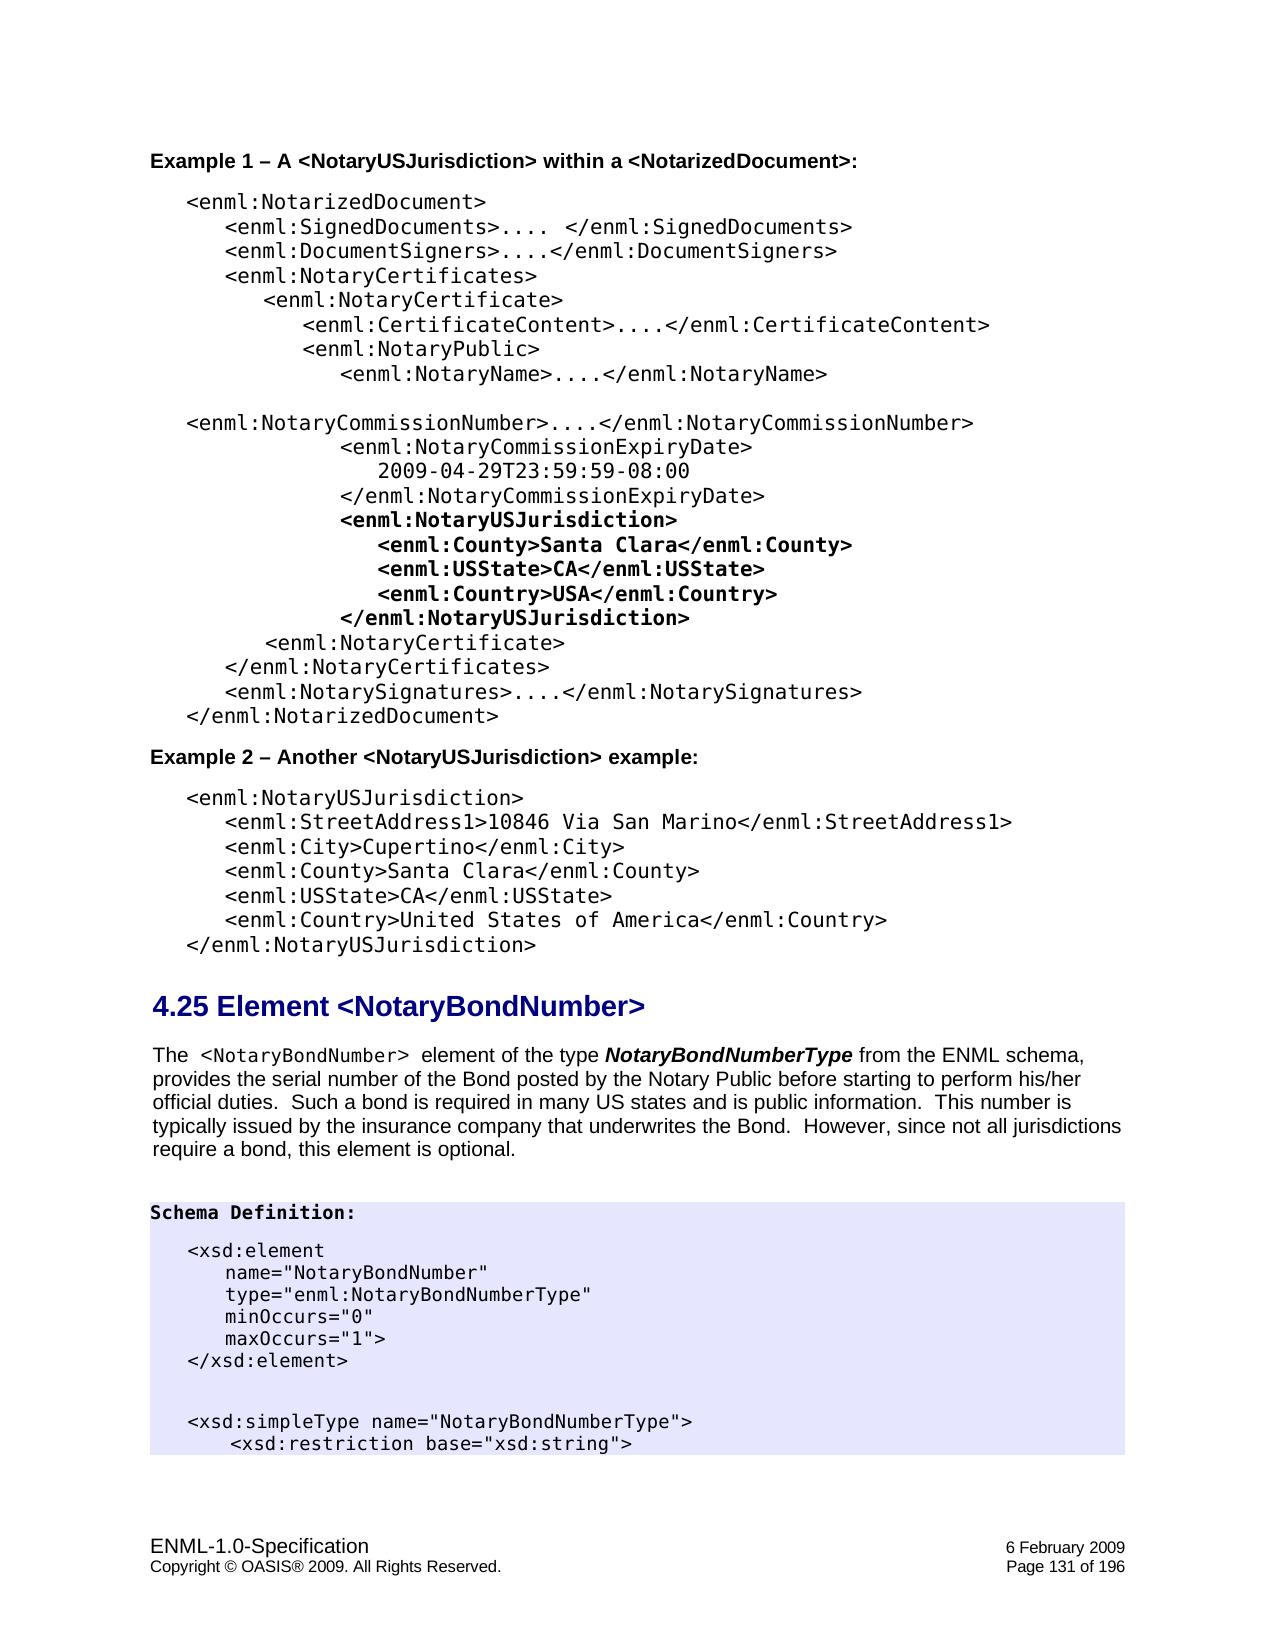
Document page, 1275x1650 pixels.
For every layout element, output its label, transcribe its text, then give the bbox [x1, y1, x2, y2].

text <enml:NotarizedDocument> <enml:SignedDocuments>.... </enml:SignedDocuments> <enml:DocumentSigners>....</enml:DocumentSigners> <enml:NotaryCertificates> <enml:NotaryCertificate> <enml:CertificateContent>....</enml:CertificateContent> <enml:NotaryPublic> <enml:NotaryName>....</enml:NotaryName> <enml:NotaryCommissionNumber>....</enml:NotaryCommissionNumber> <enml:NotaryCommissionExpiryDate> 2009-04-29T23:59:59-08:00 </enml:NotaryCommissionExpiryDate> <enml:NotaryUSJurisdiction> <enml:County>Santa Clara</enml:County> <enml:USState>CA</enml:USState> <enml:Country>USA</enml:Country> </enml:NotaryUSJurisdiction> <enml:NotaryCertificate> </enml:NotaryCertificates> <enml:NotarySignatures>....</enml:NotarySignatures> </enml:NotarizedDocument> [152, 190, 1125, 729]
text The <NotaryBondNumber> element of the type NotaryBondNumberType from the ENML schema, provides the serial number of the Bond posted by the Notary Public before starting to perform his/her official duties. Such a bond is required in many US states and is public information. This number is typically issued by the insurance company that underwrites the Bond. However, since not all jurisdictions require a bond, this element is optional. [152, 1044, 1125, 1185]
text <enml:NotaryUSJurisdiction> <enml:StreetAddress1>10846 Via San Marino</enml:StreetAddress1> <enml:City>Cupertino</enml:City> <enml:County>Santa Clara</enml:County> <enml:USState>CA</enml:USState> <enml:Country>United States of America</enml:Country> </enml:NotaryUSJurisdiction> [152, 786, 1125, 957]
text <xsd:element name="NotaryBondNumber" type="enml:NotaryBondNumberType" minOccurs="0" maxOccurs="1"> </xsd:element> [150, 1240, 1125, 1394]
subtitle Element <NotaryBondNumber> [152, 990, 1125, 1023]
text Example 1 – A <NotaryUSJurisdiction> within a <NotarizedDocument>: [150, 150, 1125, 173]
text <xsd:simpleType name="NotaryBondNumberType"> <xsd:restriction base="xsd:string"> [150, 1411, 1125, 1455]
text Schema Definition: [150, 1202, 1125, 1223]
text Example 2 – Another <NotaryUSJurisdiction> example: [150, 745, 1125, 769]
